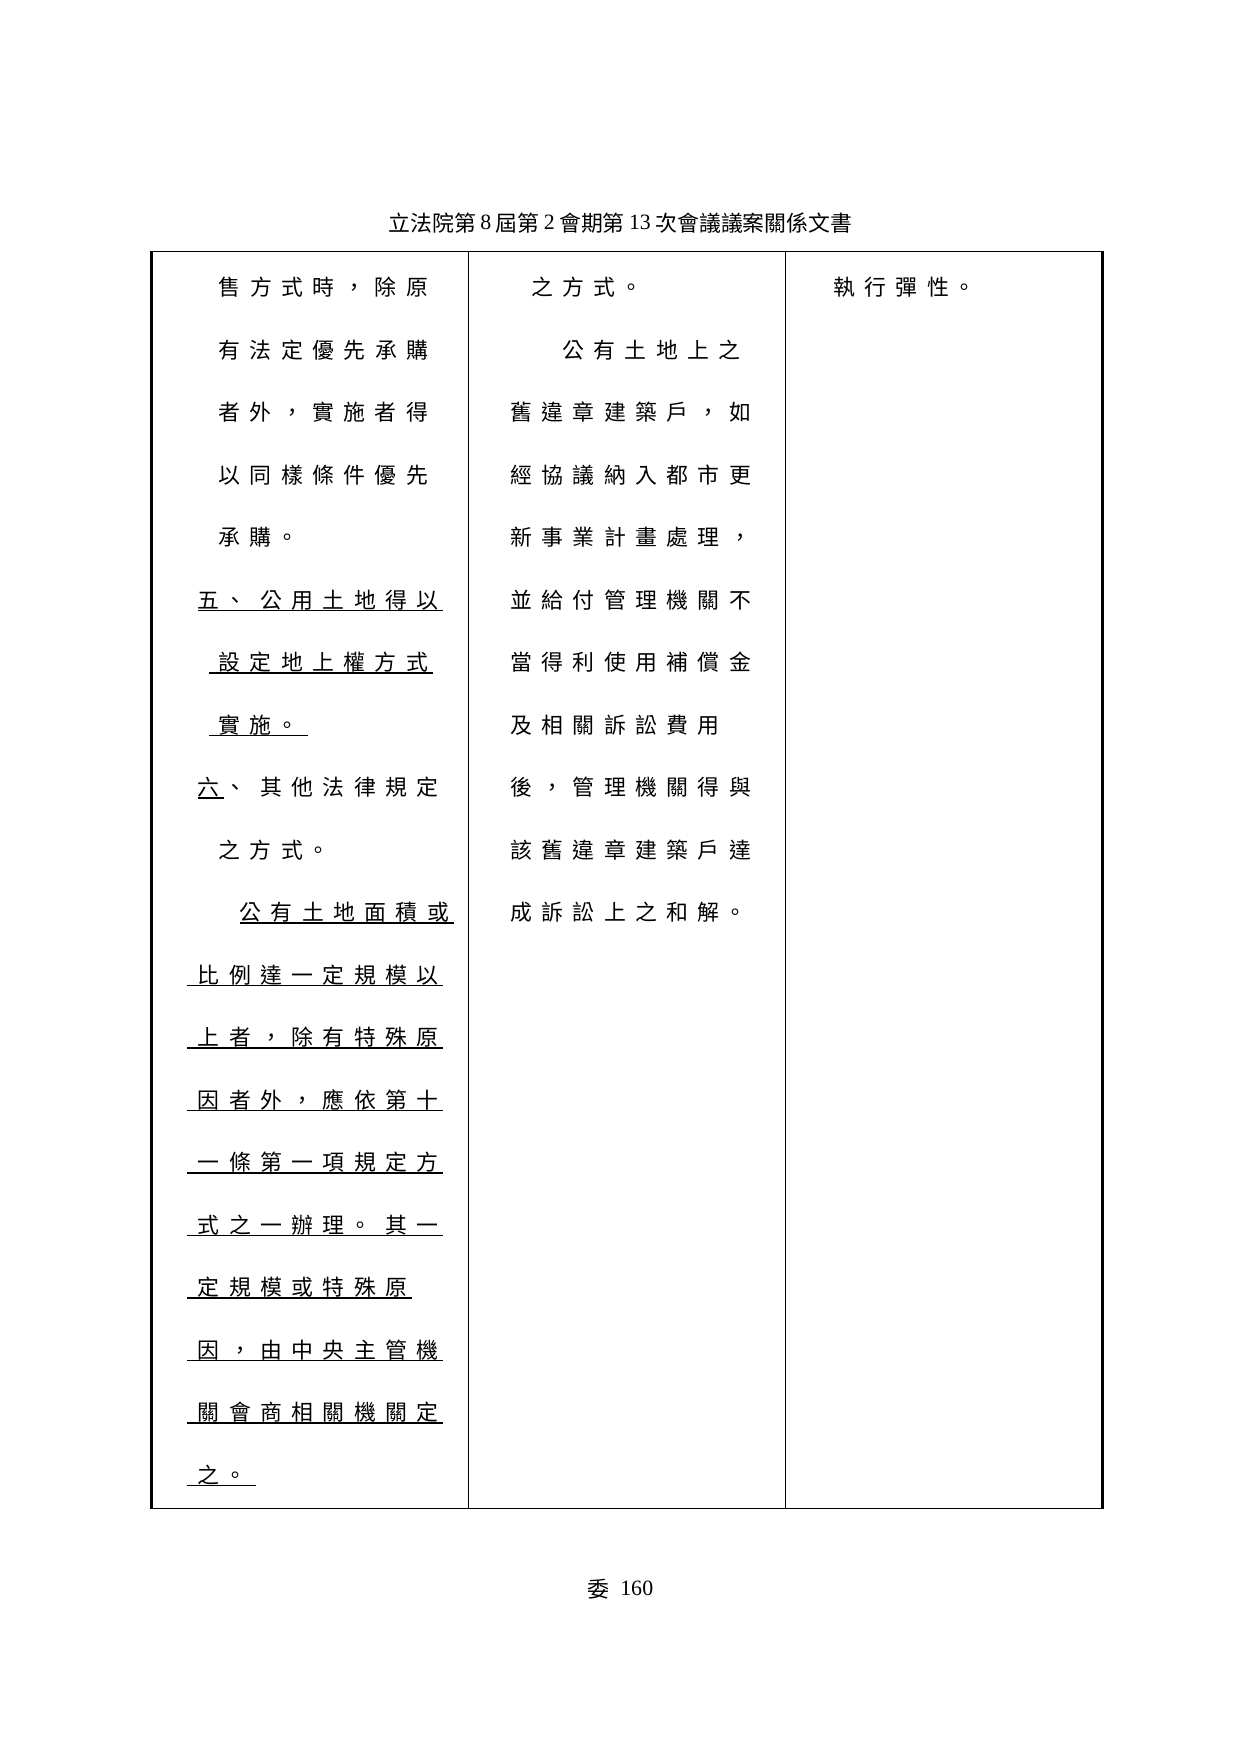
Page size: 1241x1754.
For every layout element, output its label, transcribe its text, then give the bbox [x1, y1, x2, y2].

table_cell 售方式時，除原有法定優先承購者外，實施者得以同樣條件優先承購。 五、公用土地得以設定地上權方式實施。 六、其他法律規定之方式。 公有土地面積或比例達一定規模以上者，除有特殊原因者外，應依第十一條第一項規定方式之一辦理。其一定規模或特殊原因，由中央主管機關會商相關機關定之。 [153, 252, 468, 1508]
table_cell 之方式。 公有土地上之舊違章建築戶，如經協議納入都市更新事業計畫處理，並給付管理機關不當得利使用補償金及相關訴訟費用後，管理機關得與該舊違章建築戶達成訴訟上之和解。 [469, 252, 785, 1508]
table_cell 執行彈性。 [786, 252, 1101, 1508]
